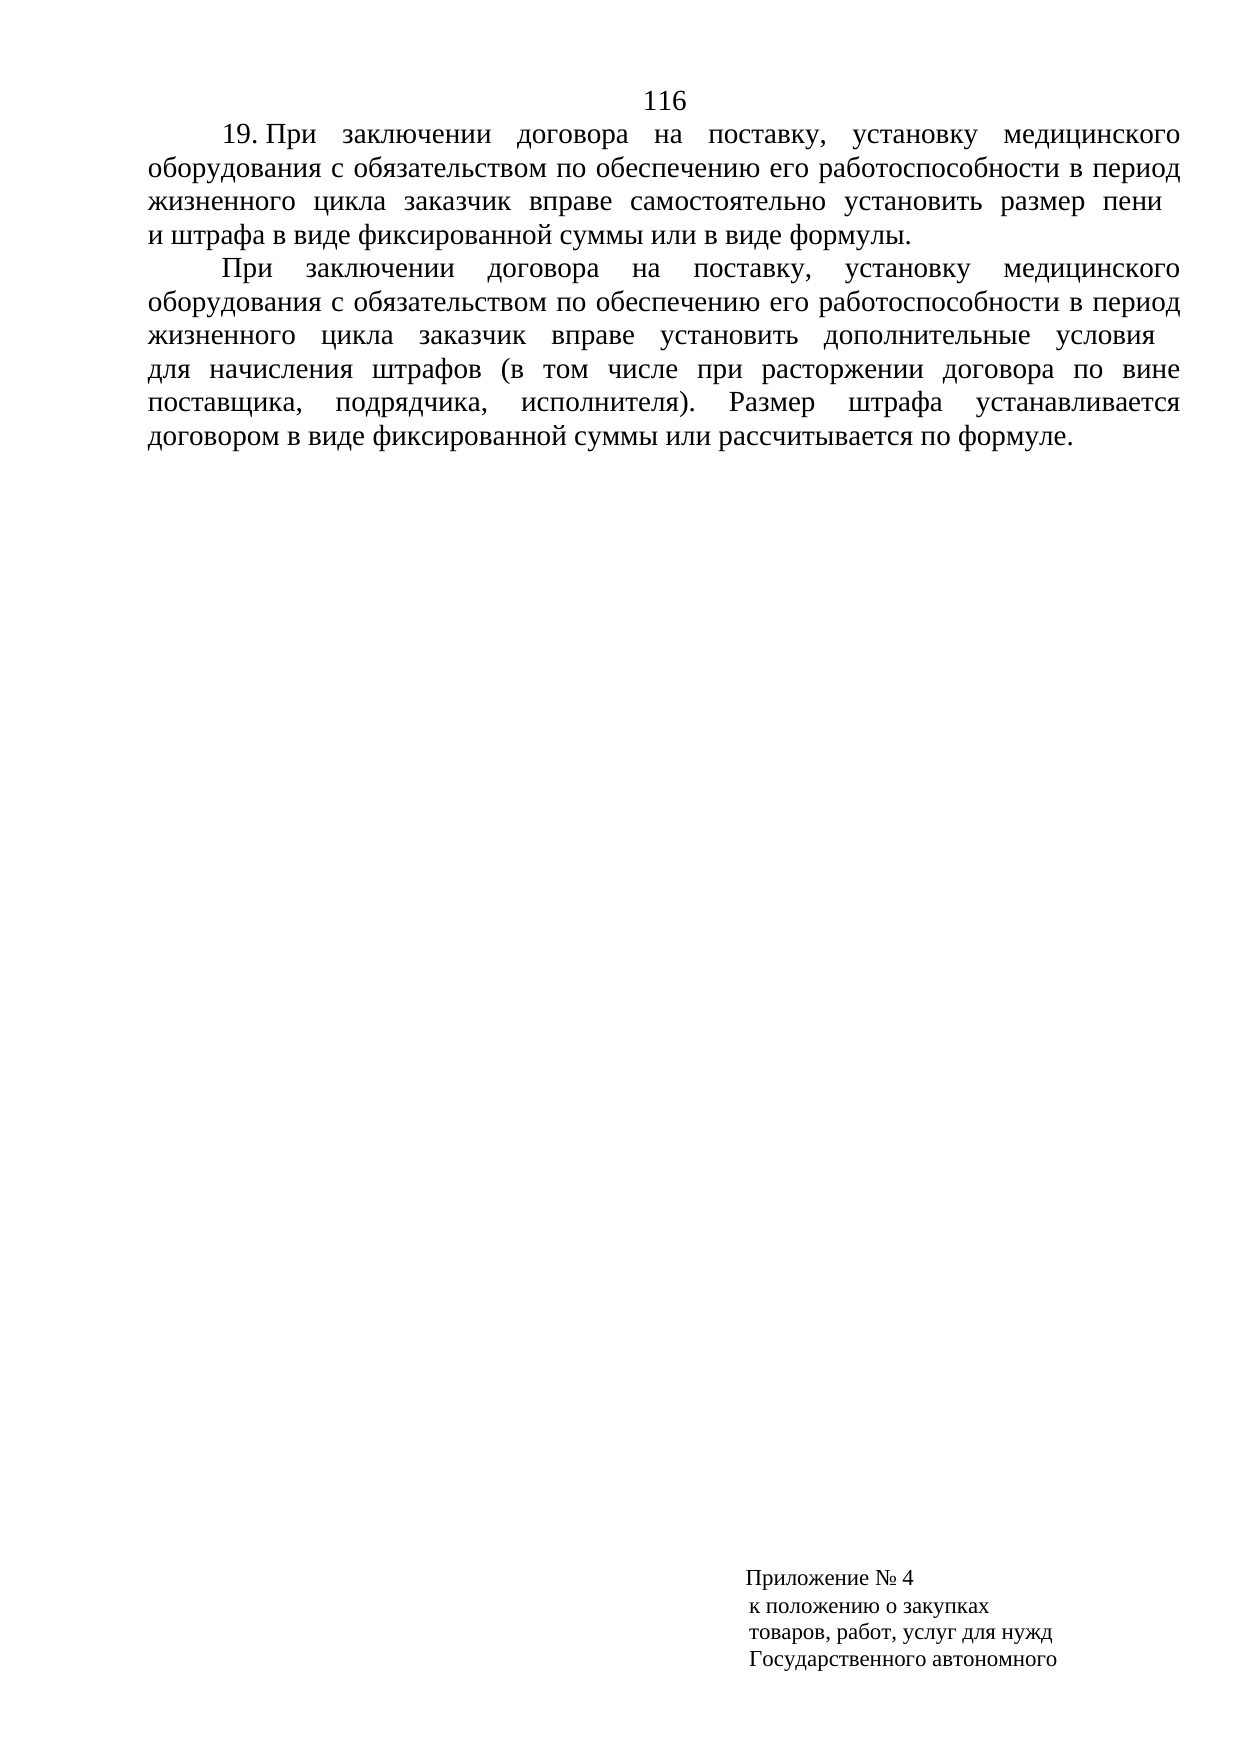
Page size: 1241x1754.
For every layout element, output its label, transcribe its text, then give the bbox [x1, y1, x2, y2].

text При заключении договора на поставку, установку медицинского оборудования с обязательством по обеспечению его работоспособности в период жизненного цикла заказчик вправе установить дополнительные условия для начисления штрафов (в том числе при расторжении договора по вине поставщика, подрядчика, исполнителя). Размер штрафа устанавливается договором в виде фиксированной суммы или рассчитывается по формуле. [148, 250, 1181, 452]
text 19. При заключении договора на поставку, установку медицинского оборудования с обязательством по обеспечению его работоспособности в период жизненного цикла заказчик вправе самостоятельно установить размер пени и штрафа в виде фиксированной суммы или в виде формулы. [148, 116, 1181, 250]
text к положению о закупках [148, 1592, 1181, 1618]
text Приложение № 4 [148, 1558, 1181, 1592]
text Государственного автономного [148, 1645, 1181, 1671]
text товаров, работ, услуг для нужд [148, 1618, 1181, 1645]
